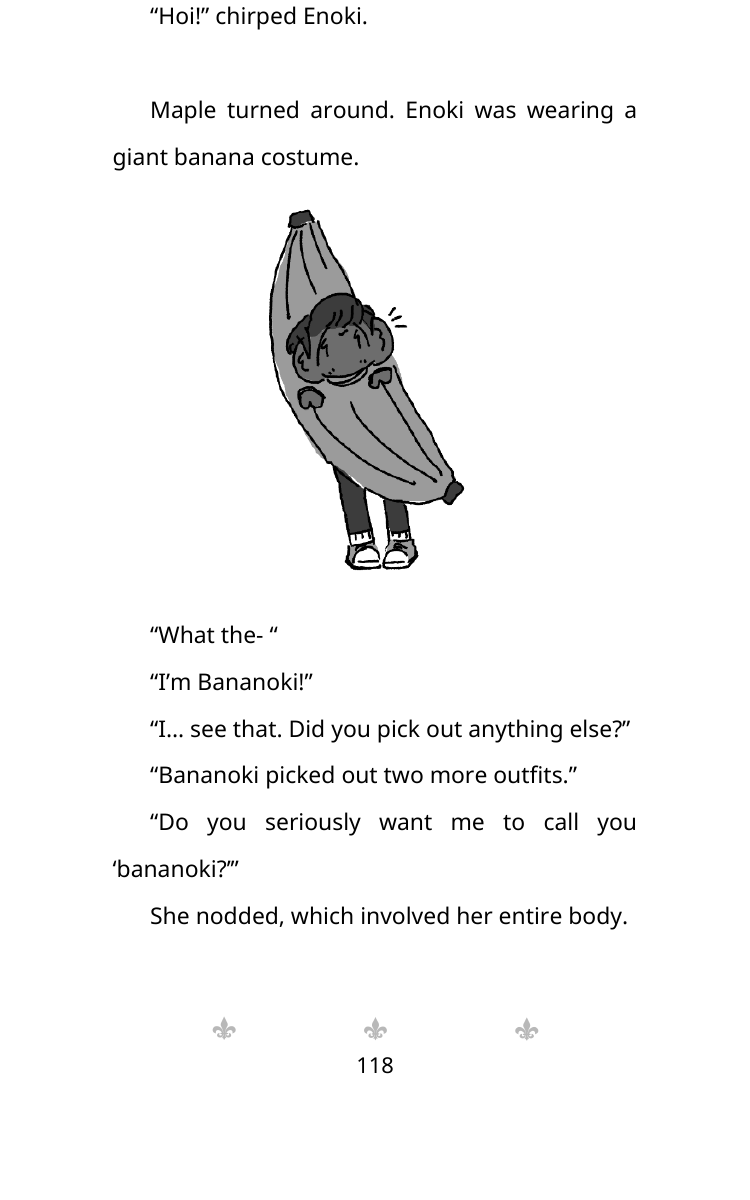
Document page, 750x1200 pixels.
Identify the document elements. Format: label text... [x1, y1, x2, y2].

text “Bananoki picked out two more outfits.” [112, 759, 637, 791]
text “What the- “ [112, 187, 637, 650]
text “I’m Bananoki!” [112, 666, 637, 697]
text She nodded, which involved her entire body. [112, 900, 637, 931]
text “Hoi!” chirped Enoki. [112, 0, 637, 31]
text “I… see that. Did you pick out anything else?” [112, 713, 637, 744]
text “Do you seriously want me to call you ‘bananoki?’” [112, 806, 637, 884]
text Maple turned around. Enoki was wearing a giant banana costume. [112, 94, 637, 172]
